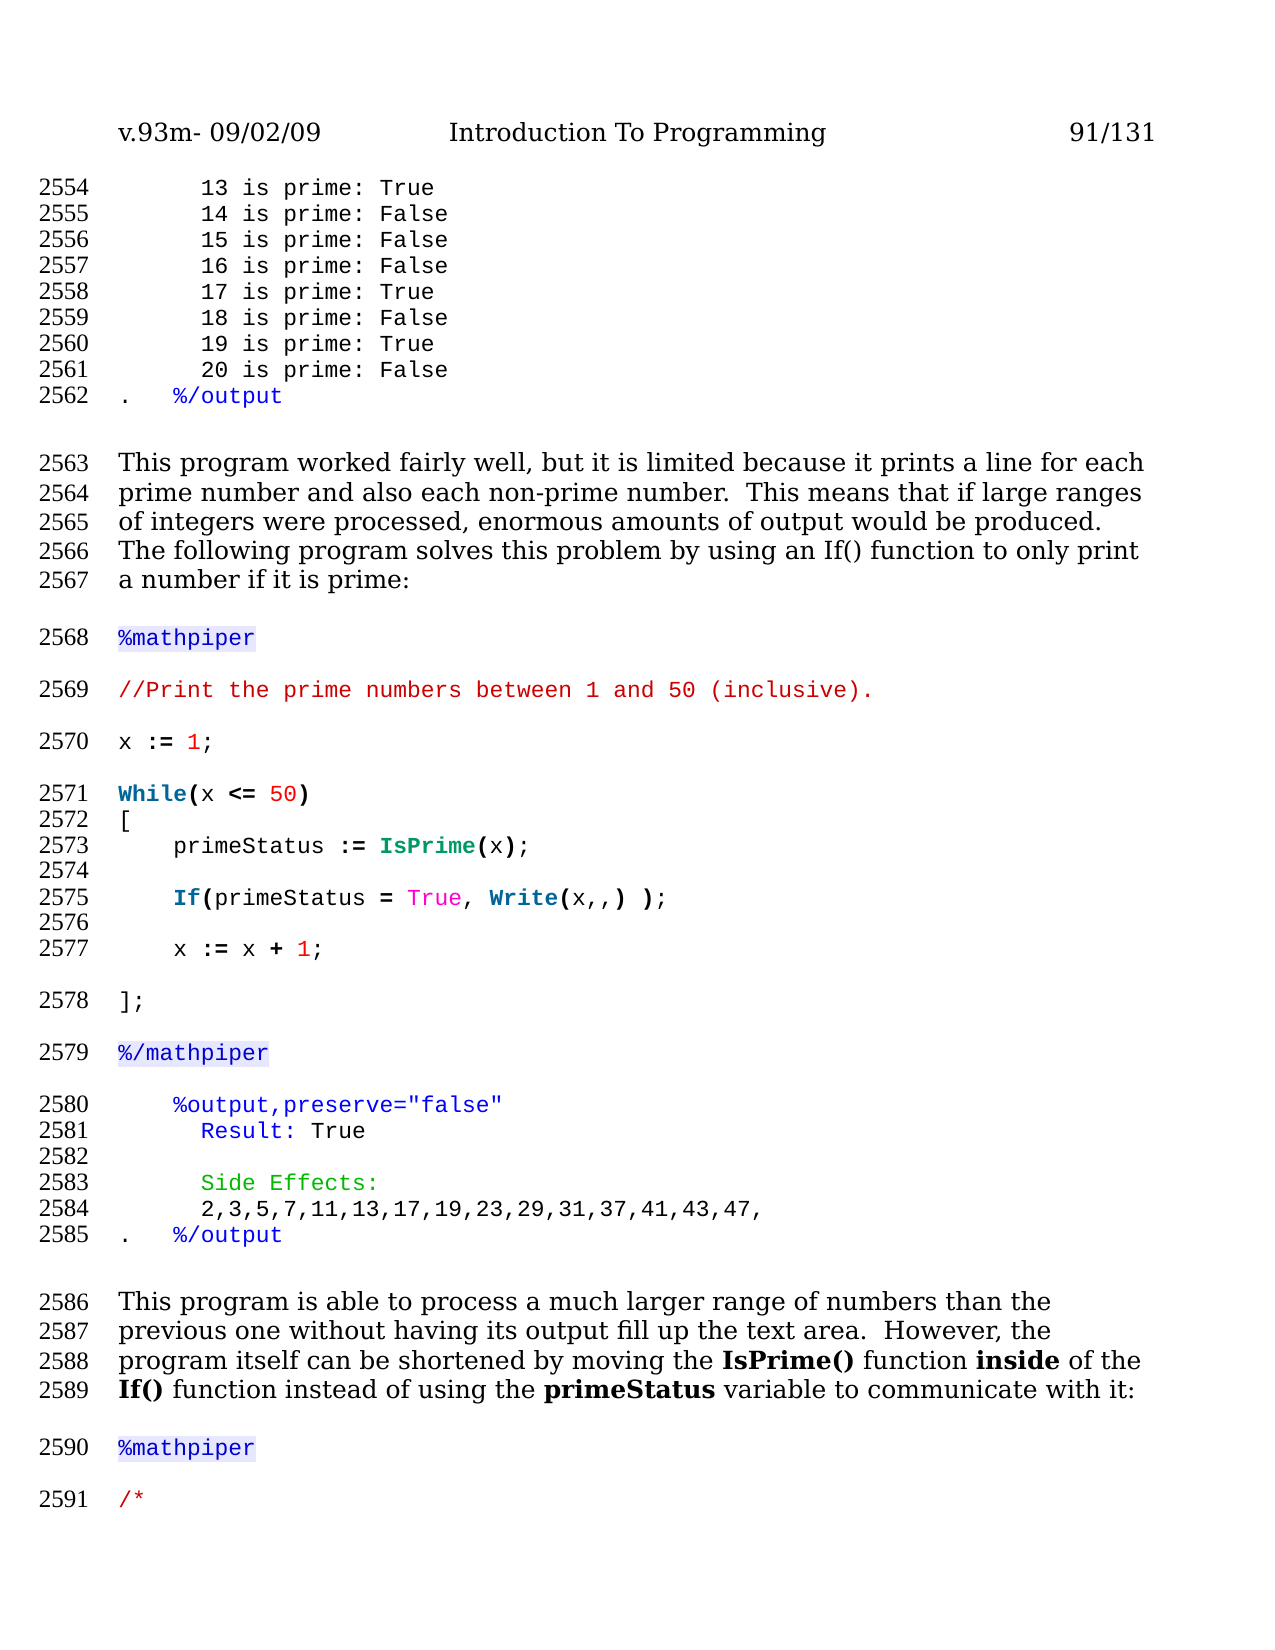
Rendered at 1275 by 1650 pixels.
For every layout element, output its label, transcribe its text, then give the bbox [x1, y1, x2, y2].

text 19 is prime: True [118, 332, 1157, 358]
text %output,preserve="false" [118, 1093, 1157, 1119]
text 2,3,5,7,11,13,17,19,23,29,31,37,41,43,47, [118, 1197, 1157, 1223]
text Result: True [118, 1119, 1157, 1145]
text [ [118, 808, 1157, 834]
text 14 is prime: False [118, 203, 1157, 229]
text This program is able to process a much larger range of numbers than the previous one without having its output fill up the text area. However, the program itself can be shortened by moving the IsPrime() function inside of the If() function instead of using the primeStatus variable to communicate with it: [118, 1287, 1157, 1404]
text %/mathpiper [118, 1041, 1157, 1067]
text . %/output [118, 1223, 1157, 1249]
text ]; [118, 989, 1157, 1016]
text This program worked fairly well, but it is limited because it prints a line for each prime number and also each non-prime number. This means that if large ranges of integers were processed, enormous amounts of output would be produced. The following program solves this problem by using an If() function to only print a number if it is prime: [118, 449, 1157, 594]
text . %/output [118, 384, 1157, 410]
text %mathpiper [118, 626, 1157, 652]
text %mathpiper [118, 1436, 1157, 1462]
text 13 is prime: True [118, 177, 1157, 203]
text /* [118, 1488, 1157, 1514]
text 15 is prime: False [118, 229, 1157, 254]
text x := 1; [118, 730, 1157, 756]
text Side Effects: [118, 1171, 1157, 1197]
text 20 is prime: False [118, 358, 1157, 384]
text //Print the prime numbers between 1 and 50 (inclusive). [118, 678, 1157, 704]
text 18 is prime: False [118, 306, 1157, 332]
text While(x <= 50) [118, 782, 1157, 808]
text 17 is prime: True [118, 281, 1157, 306]
text If(primeStatus = True, Write(x,,) ); [118, 886, 1157, 912]
text 16 is prime: False [118, 254, 1157, 281]
text x := x + 1; [118, 938, 1157, 964]
text primeStatus := IsPrime(x); [118, 834, 1157, 860]
